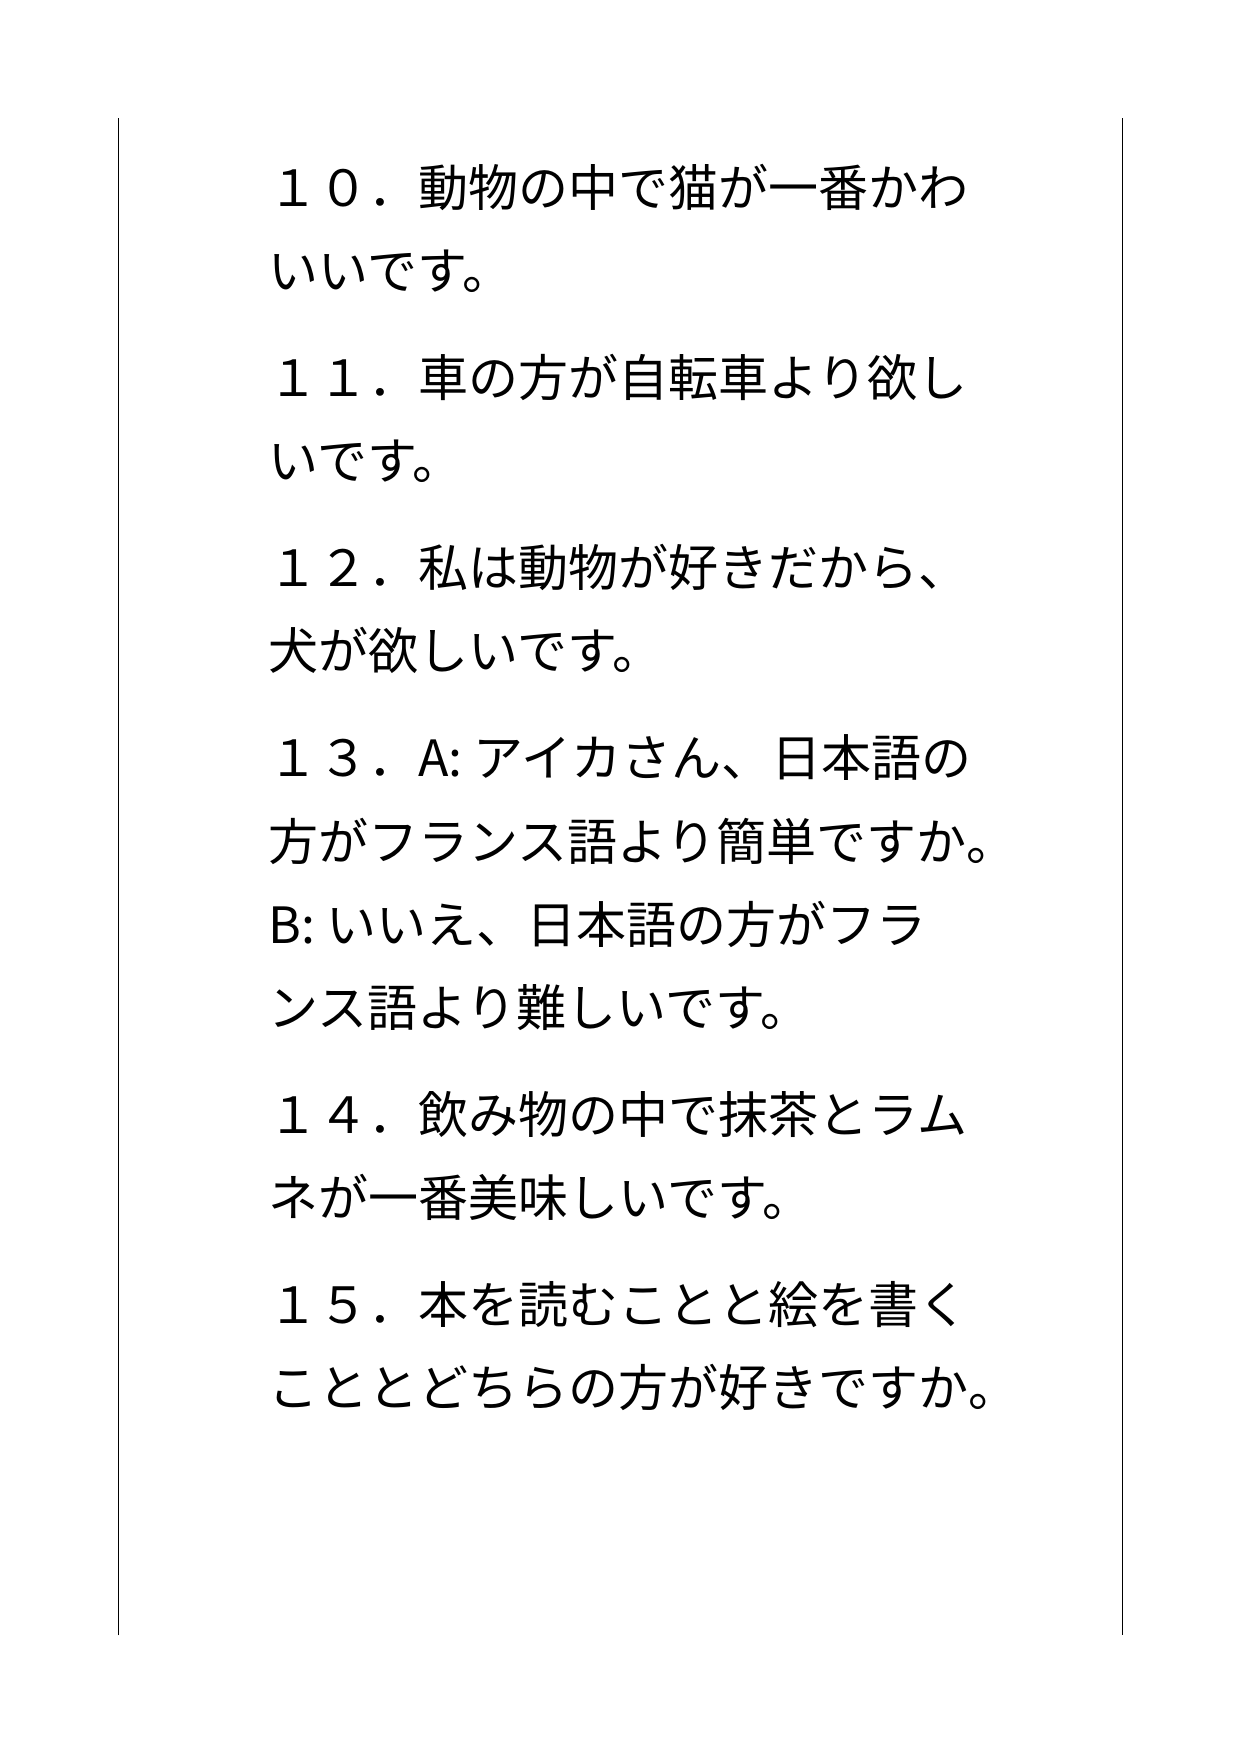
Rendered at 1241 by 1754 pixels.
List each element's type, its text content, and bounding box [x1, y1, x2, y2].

text １０．動物の中で猫が一番かわいいです。 [268, 148, 972, 304]
text １４．飲み物の中で抹茶とラムネが一番美味しいです。 [268, 1075, 972, 1231]
text １２．私は動物が好きだから、犬が欲しいです。 [268, 528, 972, 684]
text １３．A: アイカさん、日本語の方がフランス語より簡単ですか。B: いいえ、日本語の方がフランス語より難しいです。 [268, 719, 972, 1041]
text １１．車の方が自転車より欲しいです。 [268, 338, 972, 494]
text １５．本を読むことと絵を書くこととどちらの方が好きですか。 [268, 1266, 972, 1421]
